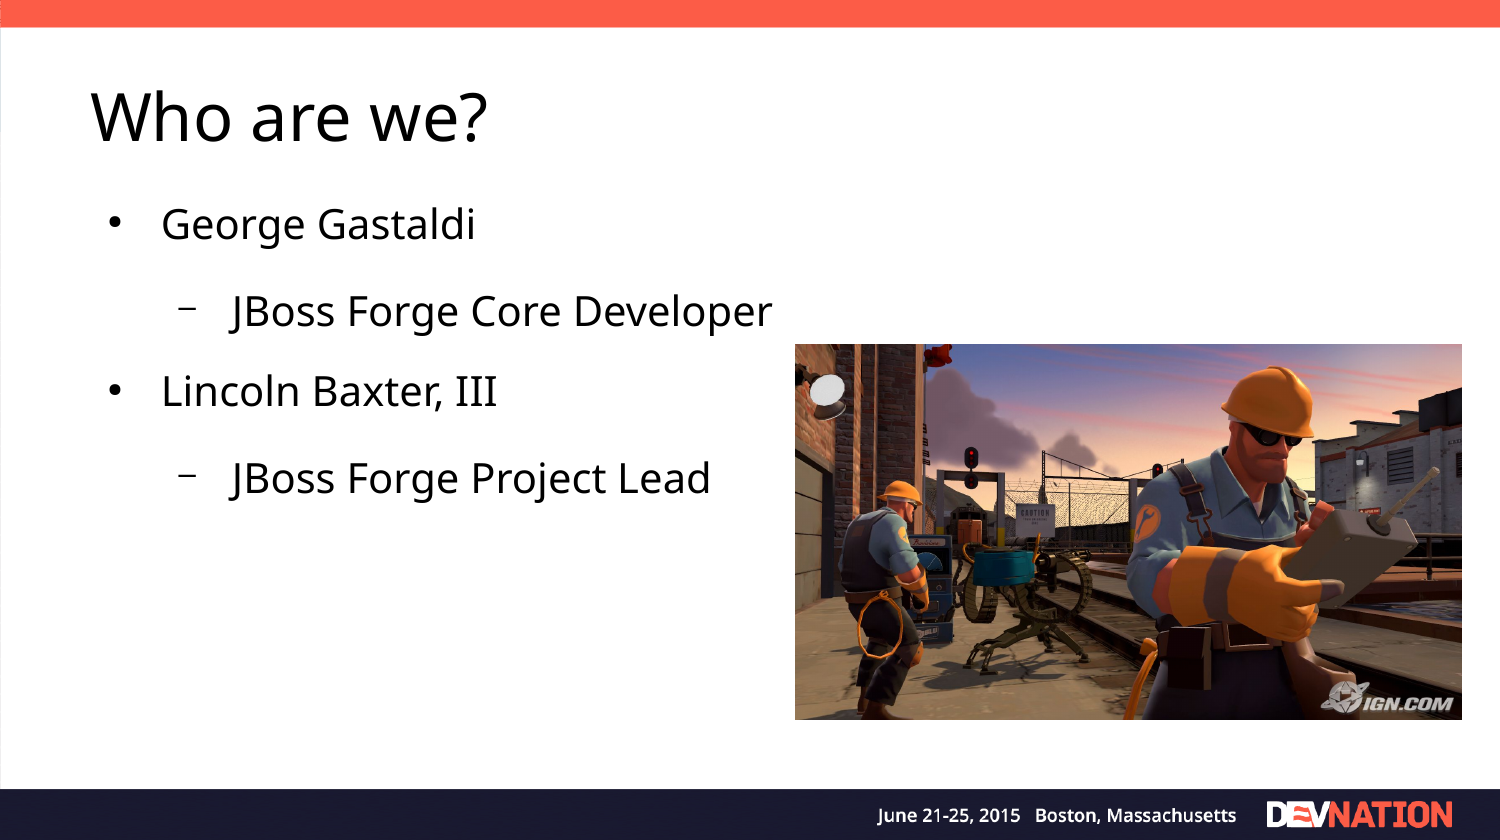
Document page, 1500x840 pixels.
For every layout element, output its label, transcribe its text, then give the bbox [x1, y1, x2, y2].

title Who are we? [90, 44, 1440, 186]
list George Gastaldi JBoss Forge Core Developer Lincoln Baxter, III JBoss Forge Project Lead [90, 194, 1441, 683]
picture [0, 0, 1500, 840]
